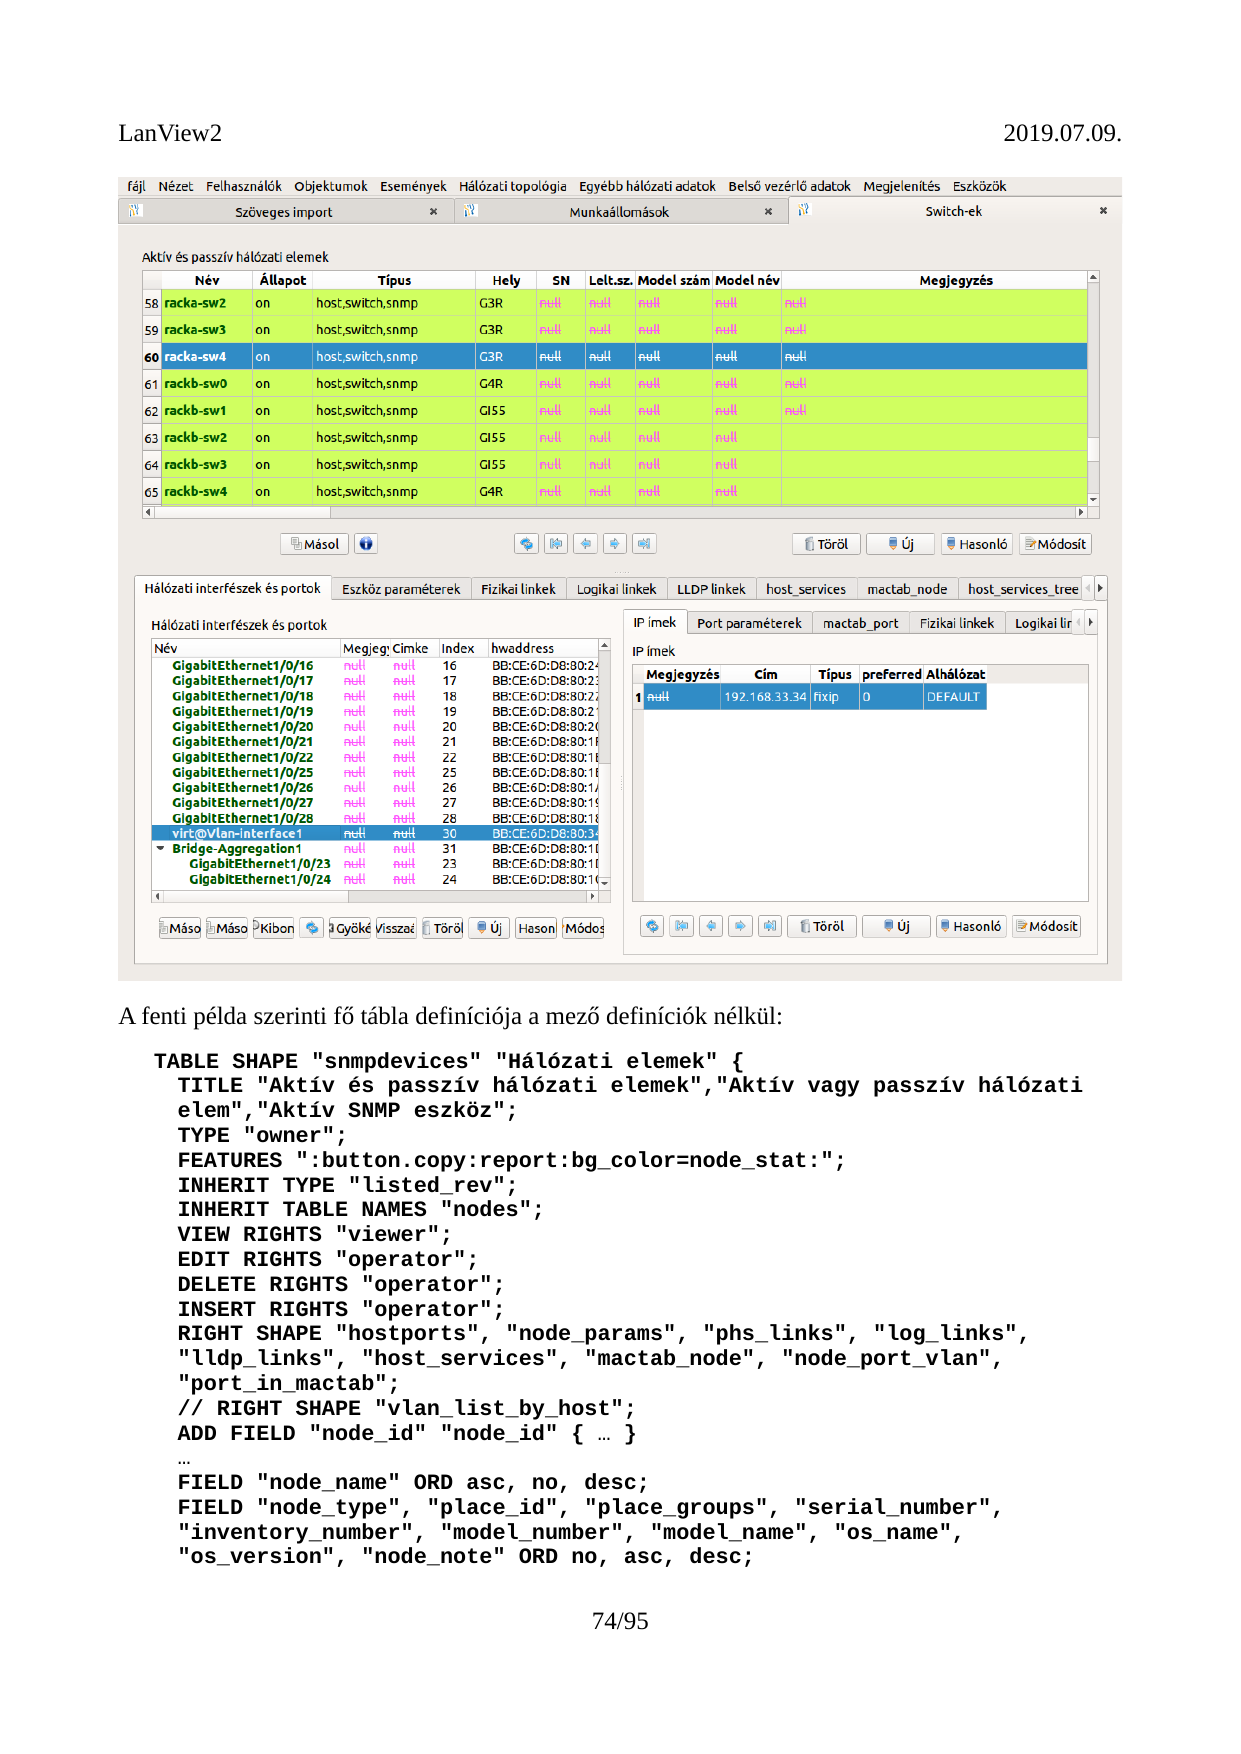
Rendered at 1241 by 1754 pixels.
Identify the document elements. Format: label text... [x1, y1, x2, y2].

text DELETE RIGHTS "operator"; [177, 1273, 1122, 1298]
text TYPE "owner"; [177, 1124, 1122, 1149]
text ADD FIELD "node_id" "node_id" { … } [177, 1422, 1122, 1447]
text INHERIT TABLE NAMES "nodes"; [177, 1199, 1122, 1223]
text FEATURES ":button.copy:report:bg_color=node_stat:"; [177, 1149, 1122, 1174]
text FIELD "node_type", "place_id", "place_groups", "serial_number", "inventory_number", "model_number", "model_name", "os_name", "os_version", "node_note" ORD no, asc, desc; [177, 1496, 1122, 1571]
text A fenti példa szerinti fő tábla definíciója a mező definíciók nélkül: [118, 1001, 1122, 1029]
picture [118, 177, 1123, 981]
text EDIT RIGHTS "operator"; [177, 1248, 1122, 1273]
text INSERT RIGHTS "operator"; [177, 1298, 1122, 1323]
text RIGHT SHAPE "hostports", "node_params", "phs_links", "log_links", "lldp_links", "host_services", "mactab_node", "node_port_vlan", "port_in_mactab"; [177, 1323, 1122, 1397]
text TITLE "Aktív és passzív hálózati elemek","Aktív vagy passzív hálózati elem","Aktív SNMP eszköz"; [177, 1075, 1122, 1124]
text VIEW RIGHTS "viewer"; [177, 1223, 1122, 1248]
text INHERIT TYPE "listed_rev"; [177, 1174, 1122, 1199]
text FIELD "node_name" ORD asc, no, desc; [177, 1471, 1122, 1496]
text … [177, 1447, 1122, 1471]
text // RIGHT SHAPE "vlan_list_by_host"; [177, 1397, 1122, 1422]
text TABLE SHAPE "snmpdevices" "Hálózati elemek" { [153, 1050, 1122, 1075]
